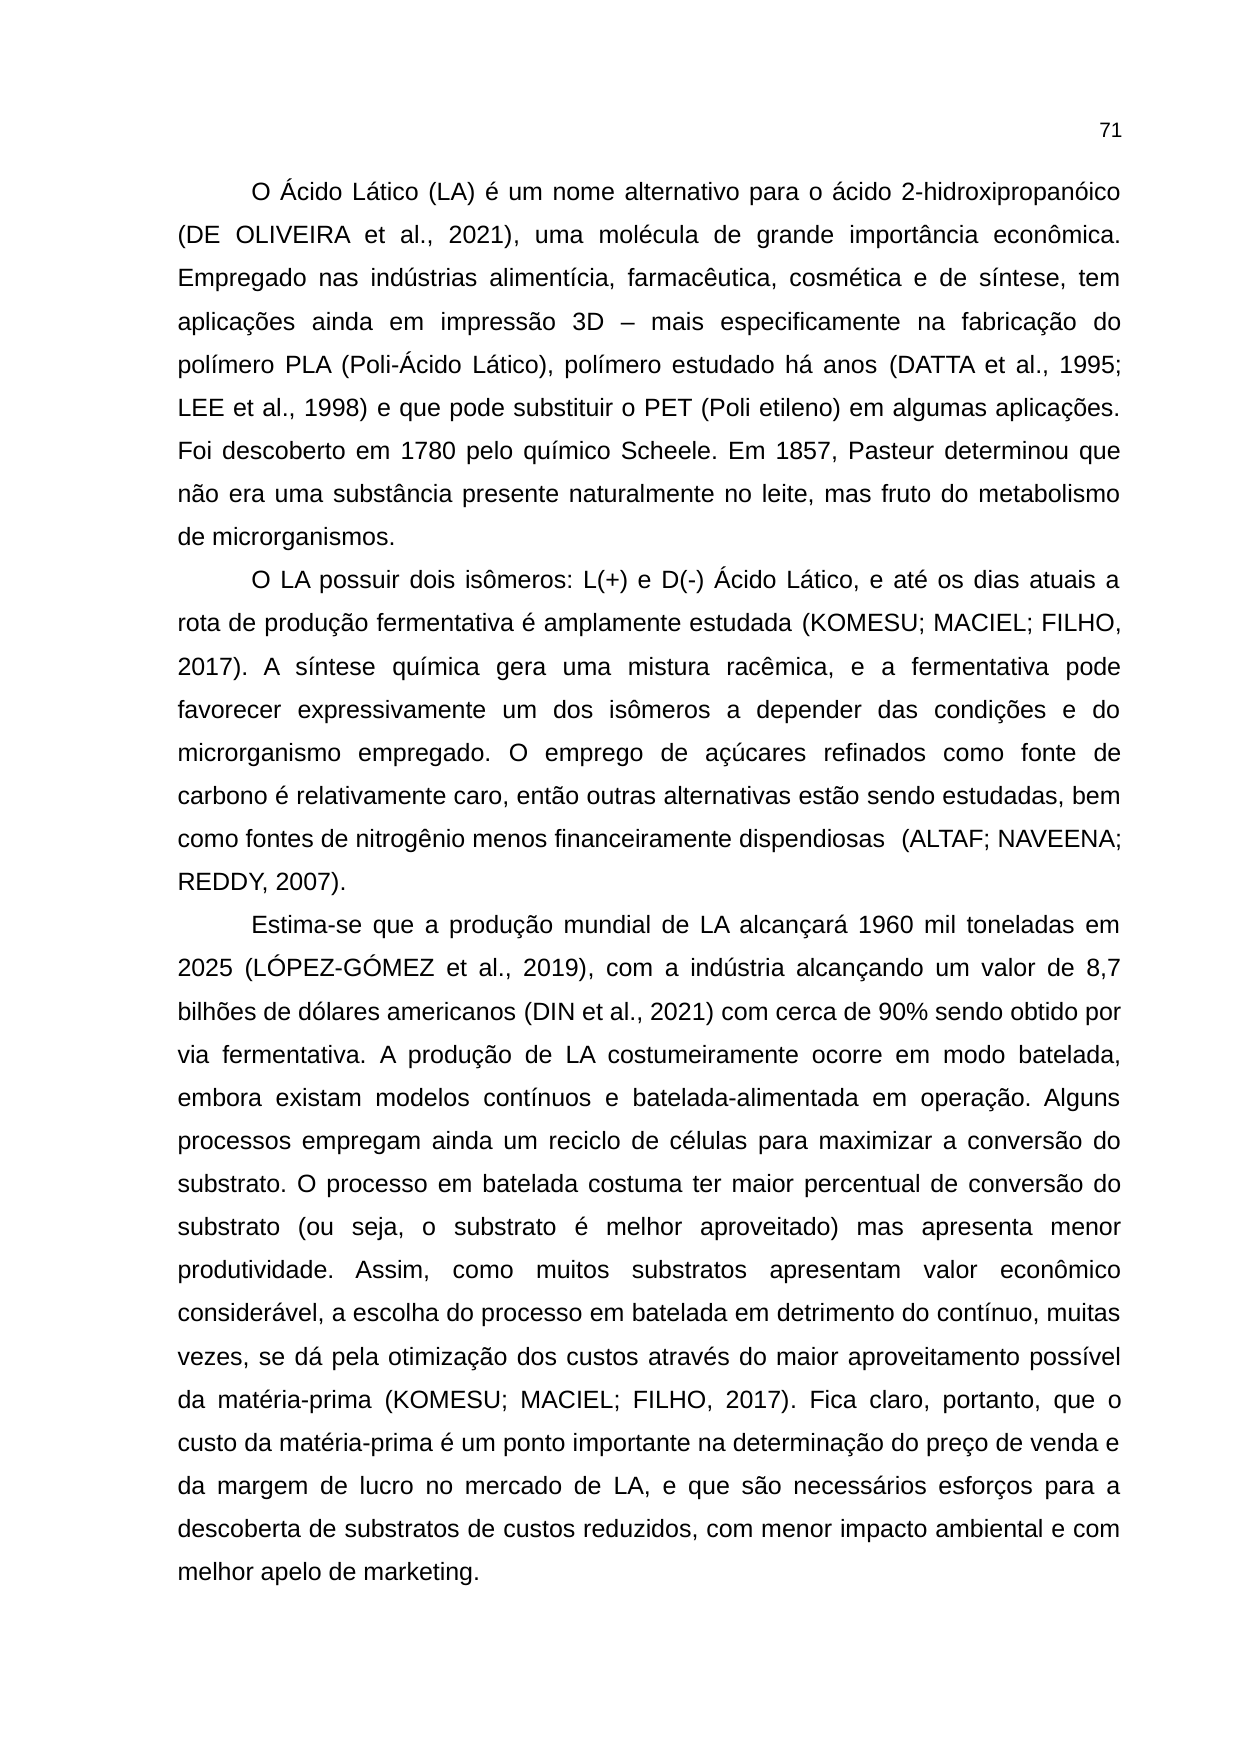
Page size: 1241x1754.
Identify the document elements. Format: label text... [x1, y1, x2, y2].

text O LA possuir dois isômeros: L(+) e D(-) Ácido Lático, e até os dias atuais a rota de produção fermentativa é amplamente estudada (KOMESU; MACIEL; FILHO, 2017). A síntese química gera uma mistura racêmica, e a fermentativa pode favorecer expressivamente um dos isômeros a depender das condições e do microrganismo empregado. O emprego de açúcares refinados como fonte de carbono é relativamente caro, então outras alternativas estão sendo estudadas, bem como fontes de nitrogênio menos financeiramente dispendiosas (ALTAF; NAVEENA; REDDY, 2007). [177, 565, 1122, 896]
text Estima-se que a produção mundial de LA alcançará 1960 mil toneladas em 2025 (LÓPEZ-GÓMEZ et al., 2019), com a indústria alcançando um valor de 8,7 bilhões de dólares americanos (DIN et al., 2021) com cerca de 90% sendo obtido por via fermentativa. A produção de LA costumeiramente ocorre em modo batelada, embora existam modelos contínuos e batelada-alimentada em operação. Alguns processos empregam ainda um reciclo de células para maximizar a conversão do substrato. O processo em batelada costuma ter maior percentual de conversão do substrato (ou seja, o substrato é melhor aproveitado) mas apresenta menor produtividade. Assim, como muitos substratos apresentam valor econômico considerável, a escolha do processo em batelada em detrimento do contínuo, muitas vezes, se dá pela otimização dos custos através do maior aproveitamento possível da matéria-prima (KOMESU; MACIEL; FILHO, 2017). Fica claro, portanto, que o custo da matéria-prima é um ponto importante na determinação do preço de venda e da margem de lucro no mercado de LA, e que são necessários esforços para a descoberta de substratos de custos reduzidos, com menor impacto ambiental e com melhor apelo de marketing. [177, 910, 1122, 1586]
text O Ácido Lático (LA) é um nome alternativo para o ácido 2-hidroxipropanóico (DE OLIVEIRA et al., 2021), uma molécula de grande importância econômica. Empregado nas indústrias alimentícia, farmacêutica, cosmética e de síntese, tem aplicações ainda em impressão 3D – mais especificamente na fabricação do polímero PLA (Poli-Ácido Lático), polímero estudado há anos (DATTA et al., 1995; LEE et al., 1998) e que pode substituir o PET (Poli etileno) em algumas aplicações. Foi descoberto em 1780 pelo químico Scheele. Em 1857, Pasteur determinou que não era uma substância presente naturalmente no leite, mas fruto do metabolismo de microrganismos. [177, 177, 1122, 551]
